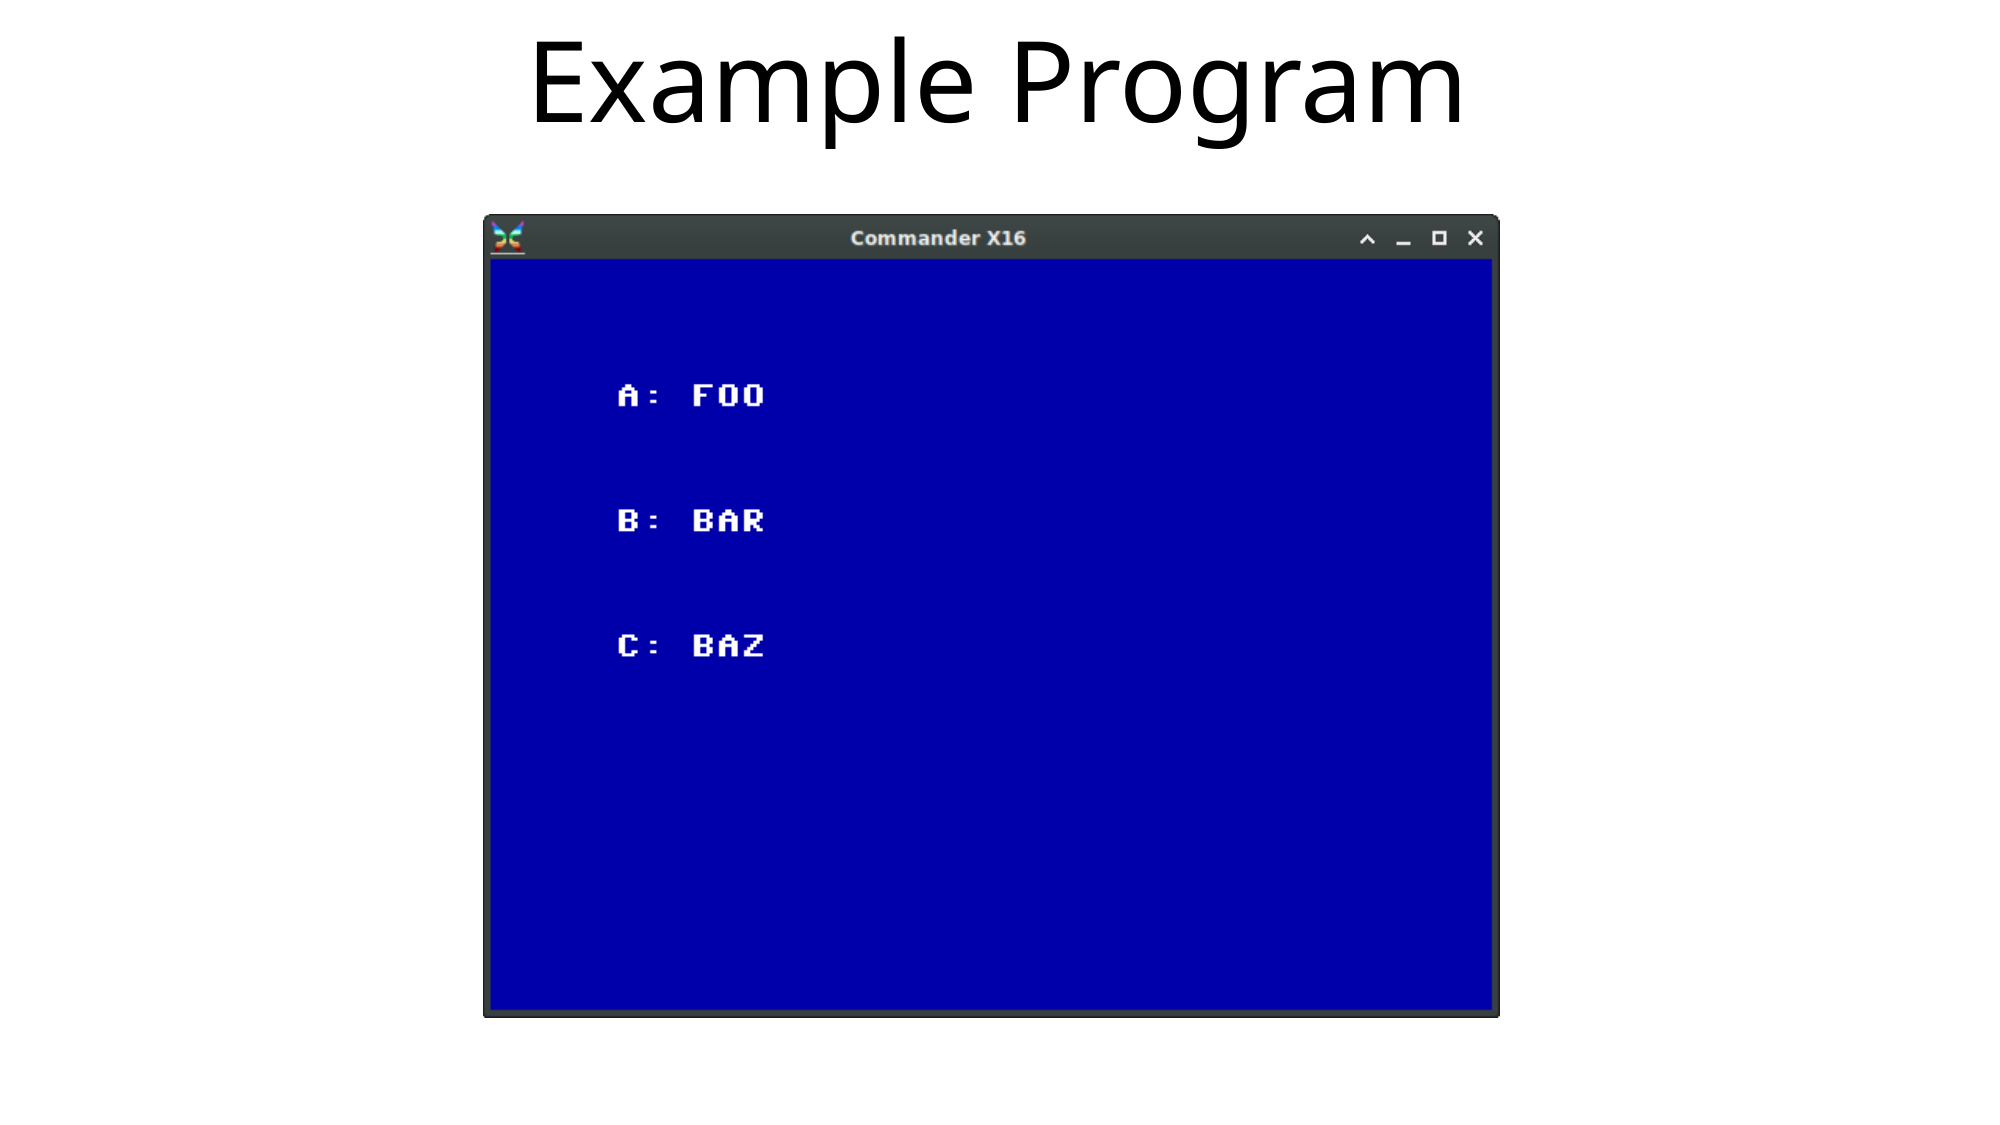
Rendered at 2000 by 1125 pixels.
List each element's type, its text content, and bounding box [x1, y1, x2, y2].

picture [483, 214, 1500, 1018]
title Example Program [135, 7, 1861, 165]
